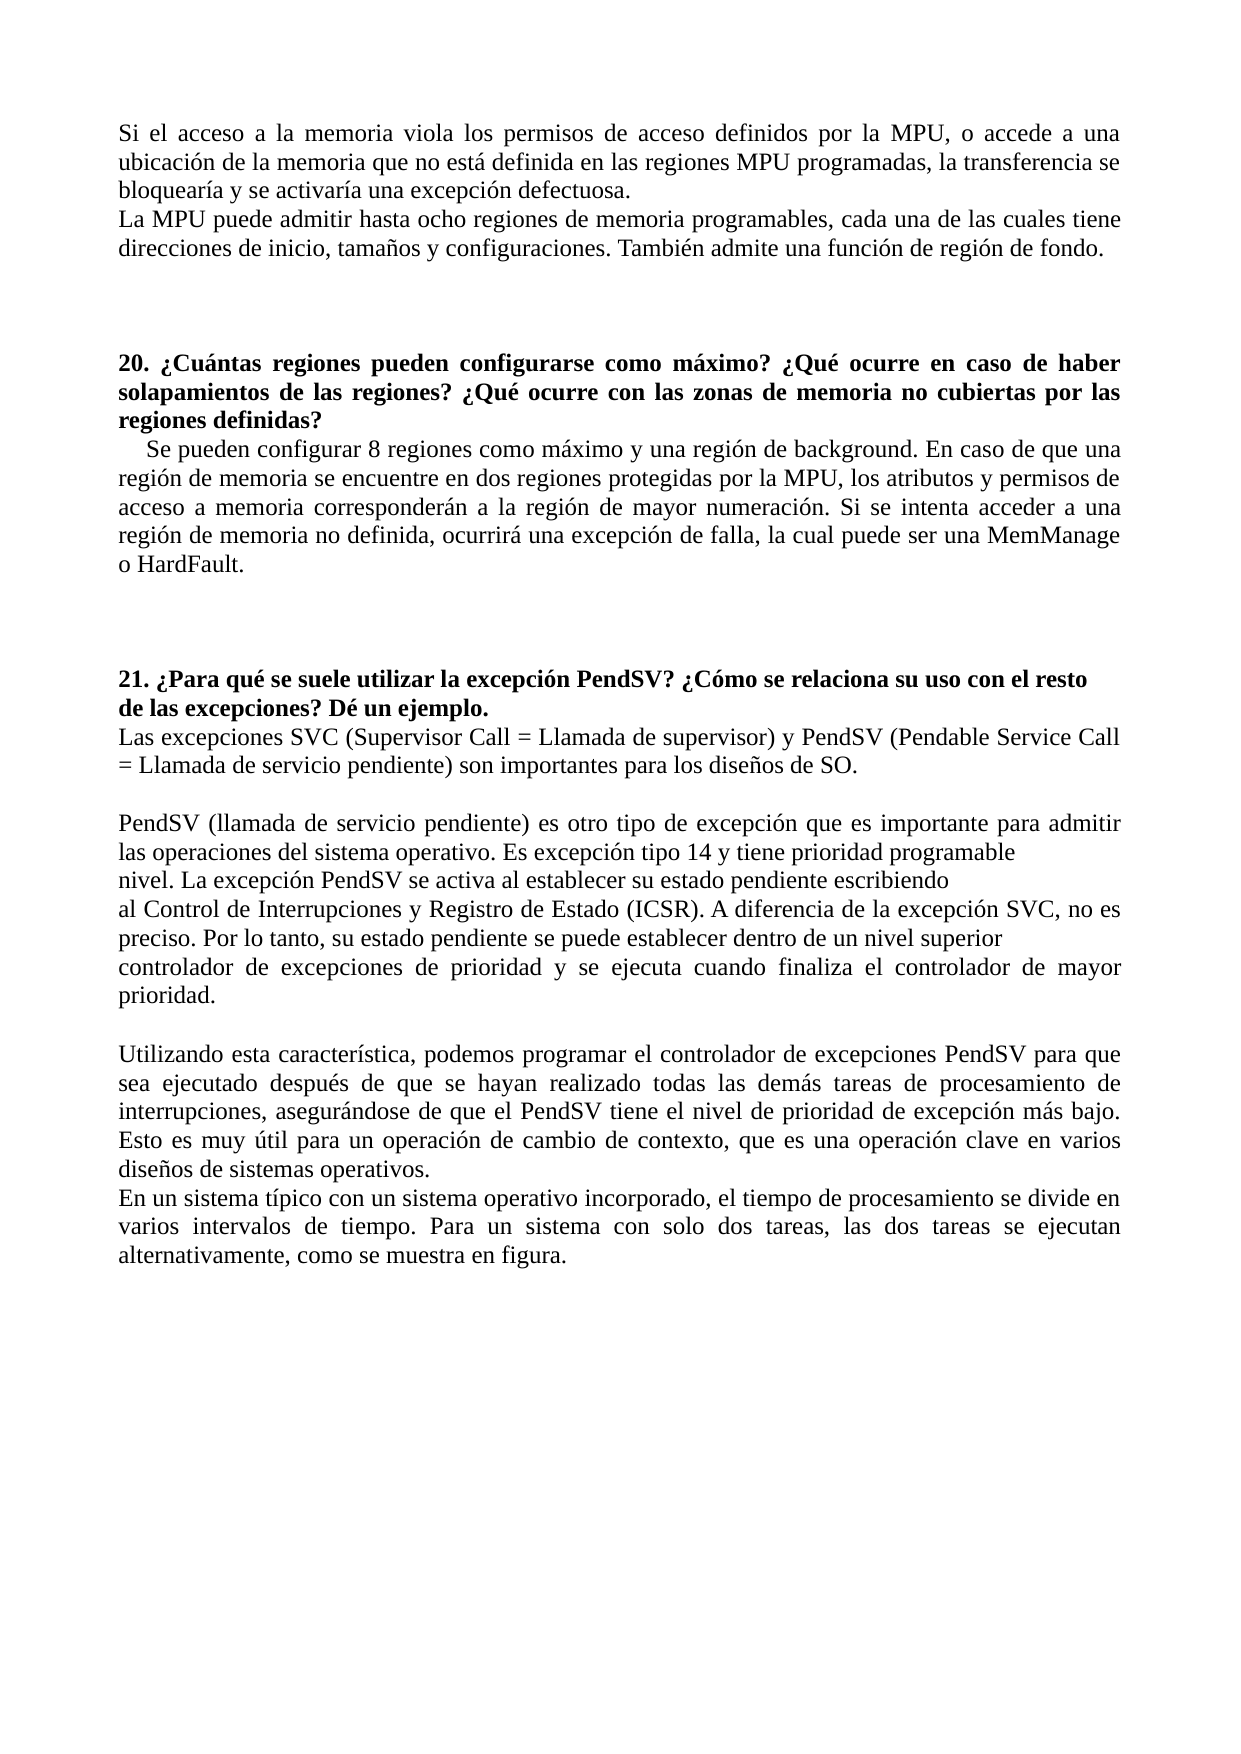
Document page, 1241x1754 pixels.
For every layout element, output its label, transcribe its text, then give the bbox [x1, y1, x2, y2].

text En un sistema típico con un sistema operativo incorporado, el tiempo de procesamiento se divide en varios intervalos de tiempo. Para un sistema con solo dos tareas, las dos tareas se ejecutan alternativamente, como se muestra en figura. [118, 1183, 1122, 1269]
text de las excepciones? Dé un ejemplo. [118, 693, 1122, 722]
text Si el acceso a la memoria viola los permisos de acceso definidos por la MPU, o accede a una ubicación de la memoria que no está definida en las regiones MPU programadas, la transferencia se bloquearía y se activaría una excepción defectuosa. [118, 118, 1122, 204]
text Se pueden configurar 8 regiones como máximo y una región de background. En caso de que una región de memoria se encuentre en dos regiones protegidas por la MPU, los atributos y permisos de acceso a memoria corresponderán a la región de mayor numeración. Si se intenta acceder a una región de memoria no definida, ocurrirá una excepción de falla, la cual puede ser una MemManage o HardFault. [118, 434, 1122, 578]
text PendSV (llamada de servicio pendiente) es otro tipo de excepción que es importante para admitir las operaciones del sistema operativo. Es excepción tipo 14 y tiene prioridad programable [118, 808, 1122, 866]
text 21. ¿Para qué se suele utilizar la excepción PendSV? ¿Cómo se relaciona su uso con el resto [118, 664, 1122, 693]
text controlador de excepciones de prioridad y se ejecuta cuando finaliza el controlador de mayor prioridad. [118, 952, 1122, 1009]
text La MPU puede admitir hasta ocho regiones de memoria programables, cada una de las cuales tiene direcciones de inicio, tamaños y configuraciones. También admite una función de región de fondo. [118, 204, 1122, 262]
text 20. ¿Cuántas regiones pueden configurarse como máximo? ¿Qué ocurre en caso de haber solapamientos de las regiones? ¿Qué ocurre con las zonas de memoria no cubiertas por las regiones definidas? [118, 348, 1122, 434]
text nivel. La excepción PendSV se activa al establecer su estado pendiente escribiendo [118, 866, 1122, 894]
text Las excepciones SVC (Supervisor Call = Llamada de supervisor) y PendSV (Pendable Service Call = Llamada de servicio pendiente) son importantes para los diseños de SO. [118, 722, 1122, 779]
text al Control de Interrupciones y Registro de Estado (ICSR). A diferencia de la excepción SVC, no es preciso. Por lo tanto, su estado pendiente se puede establecer dentro de un nivel superior [118, 894, 1122, 952]
text Utilizando esta característica, podemos programar el controlador de excepciones PendSV para que sea ejecutado después de que se hayan realizado todas las demás tareas de procesamiento de interrupciones, asegurándose de que el PendSV tiene el nivel de prioridad de excepción más bajo. Esto es muy útil para un operación de cambio de contexto, que es una operación clave en varios diseños de sistemas operativos. [118, 1039, 1122, 1183]
